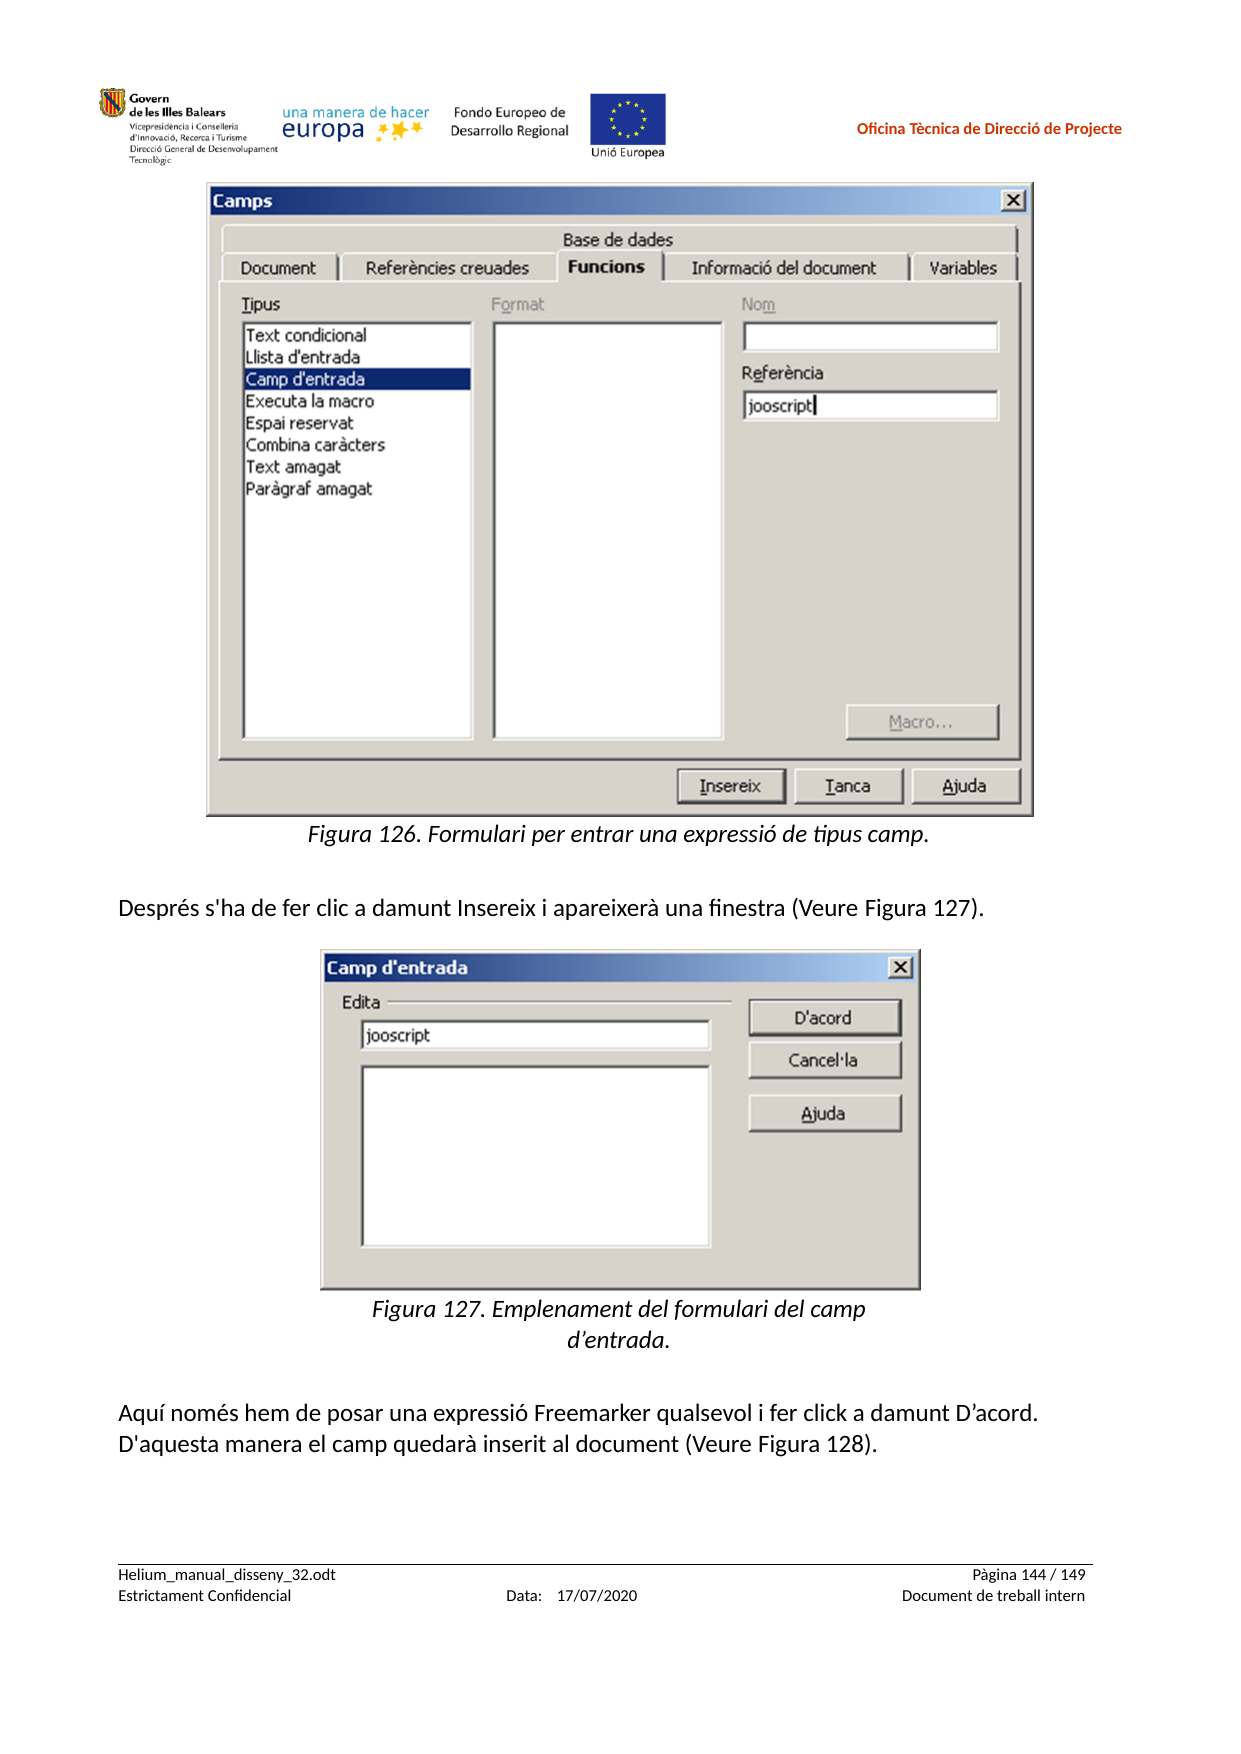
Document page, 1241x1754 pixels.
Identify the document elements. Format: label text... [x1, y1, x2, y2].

text Després s'ha de fer clic a damunt Insereix i apareixerà una finestra (Veure Figura 127). [118, 892, 1122, 922]
picture [204, 180, 1036, 819]
text Figura 127. Emplenament del formulari del camp d’entrada. [318, 1294, 922, 1354]
picture [99, 87, 668, 166]
text Figura 126. Formulari per entrar una expressió de tipus camp. [204, 819, 1036, 849]
text Aquí només hem de posar una expressió Freemarker qualsevol i fer click a damunt D’acord. D'aquesta manera el camp quedarà inserit al document (Veure Figura 128). [118, 1398, 1122, 1459]
picture [318, 947, 923, 1294]
